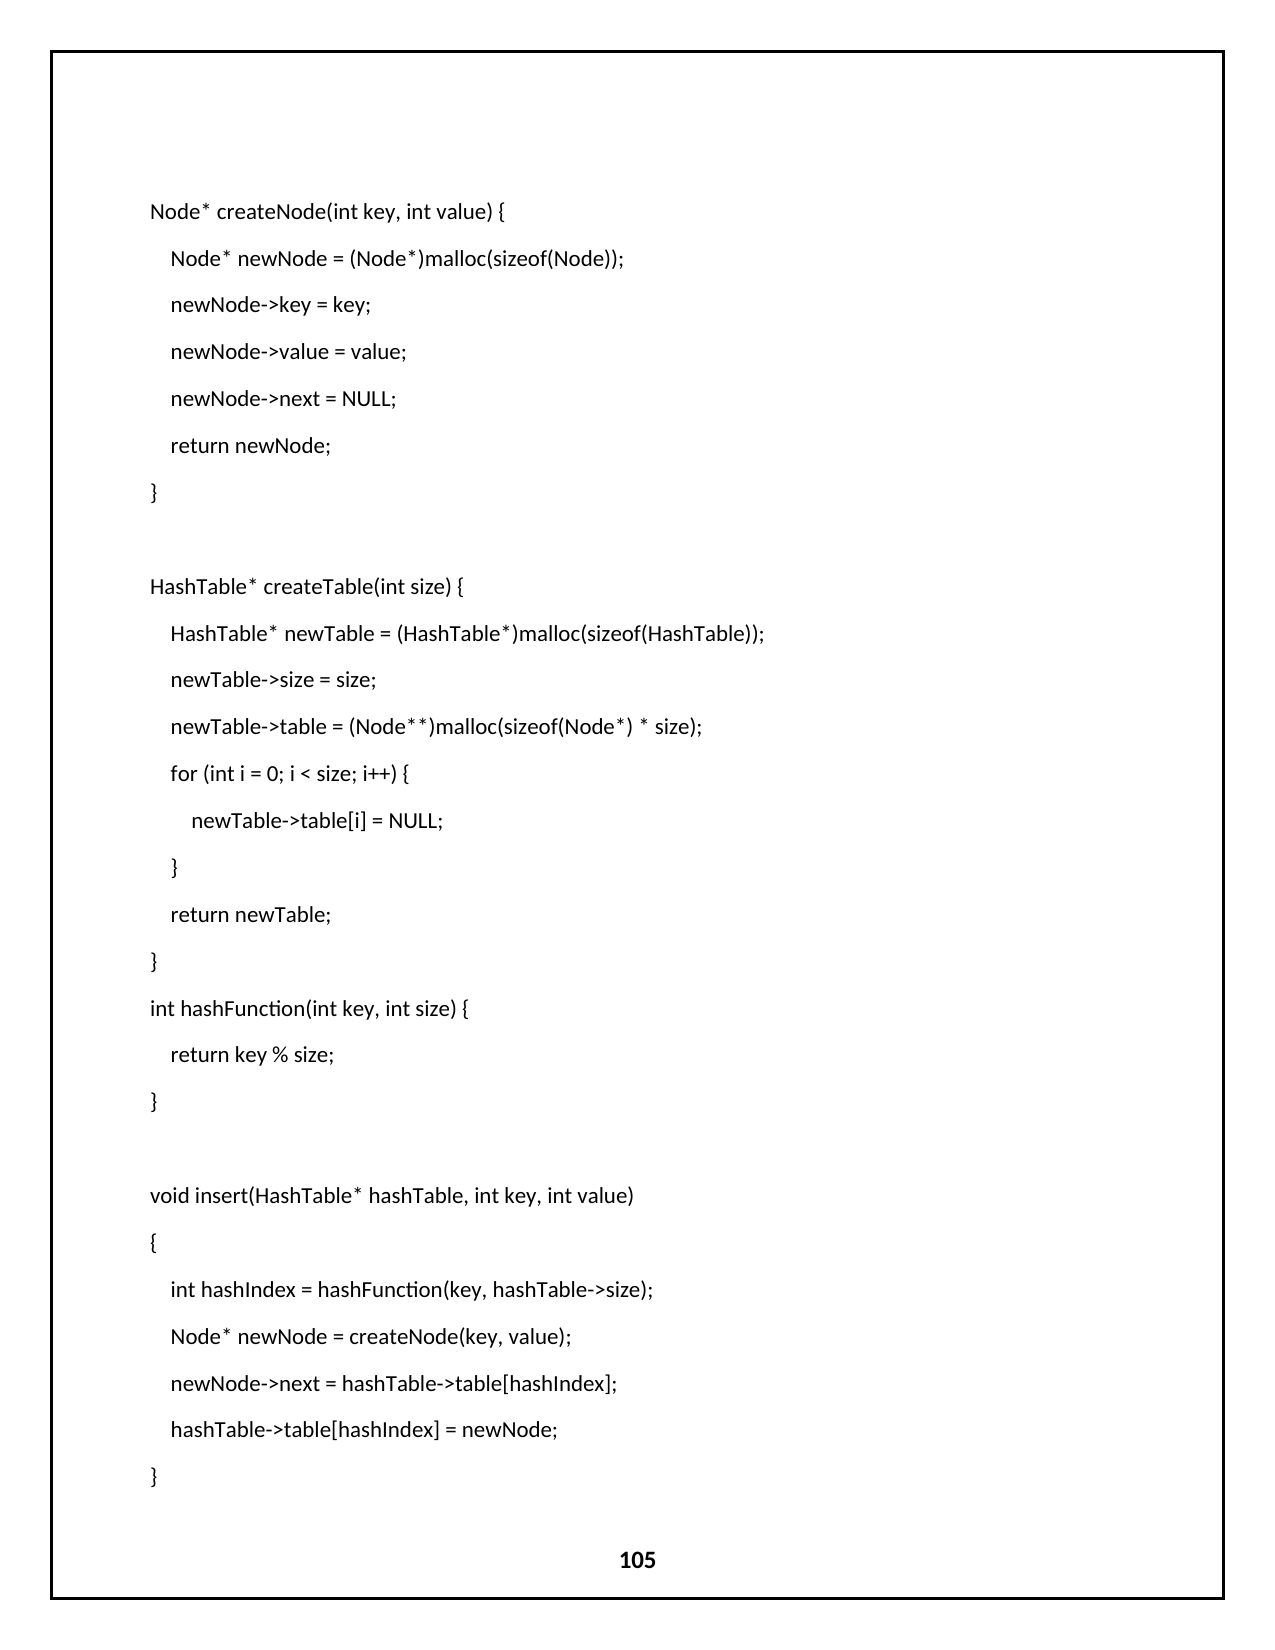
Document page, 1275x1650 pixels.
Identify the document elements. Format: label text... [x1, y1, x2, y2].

text } [150, 947, 1125, 975]
text newNode->next = NULL; [150, 384, 1125, 412]
text HashTable* newTable = (HashTable*)malloc(sizeof(HashTable)); [150, 619, 1125, 647]
text int hashFunction(int key, int size) { [150, 994, 1125, 1022]
text } [150, 1462, 1125, 1491]
text { [150, 1228, 1125, 1256]
text newNode->value = value; [150, 337, 1125, 366]
text return newNode; [150, 431, 1125, 459]
text } [150, 478, 1125, 506]
text void insert(HashTable* hashTable, int key, int value) [150, 1181, 1125, 1209]
text newNode->next = hashTable->table[hashIndex]; [150, 1369, 1125, 1397]
text newTable->table[i] = NULL; [150, 806, 1125, 834]
text Node* newNode = (Node*)malloc(sizeof(Node)); [150, 244, 1125, 272]
text return newTable; [150, 900, 1125, 928]
text HashTable* createTable(int size) { [150, 572, 1125, 600]
text newNode->key = key; [150, 291, 1125, 319]
text hashTable->table[hashIndex] = newNode; [150, 1416, 1125, 1444]
text newTable->table = (Node**)malloc(sizeof(Node*) * size); [150, 712, 1125, 741]
text for (int i = 0; i < size; i++) { [150, 759, 1125, 787]
text } [150, 853, 1125, 881]
text return key % size; [150, 1041, 1125, 1069]
text newTable->size = size; [150, 666, 1125, 694]
text } [150, 1087, 1125, 1116]
text int hashIndex = hashFunction(key, hashTable->size); [150, 1275, 1125, 1303]
text Node* newNode = createNode(key, value); [150, 1322, 1125, 1350]
text Node* createNode(int key, int value) { [150, 197, 1125, 225]
